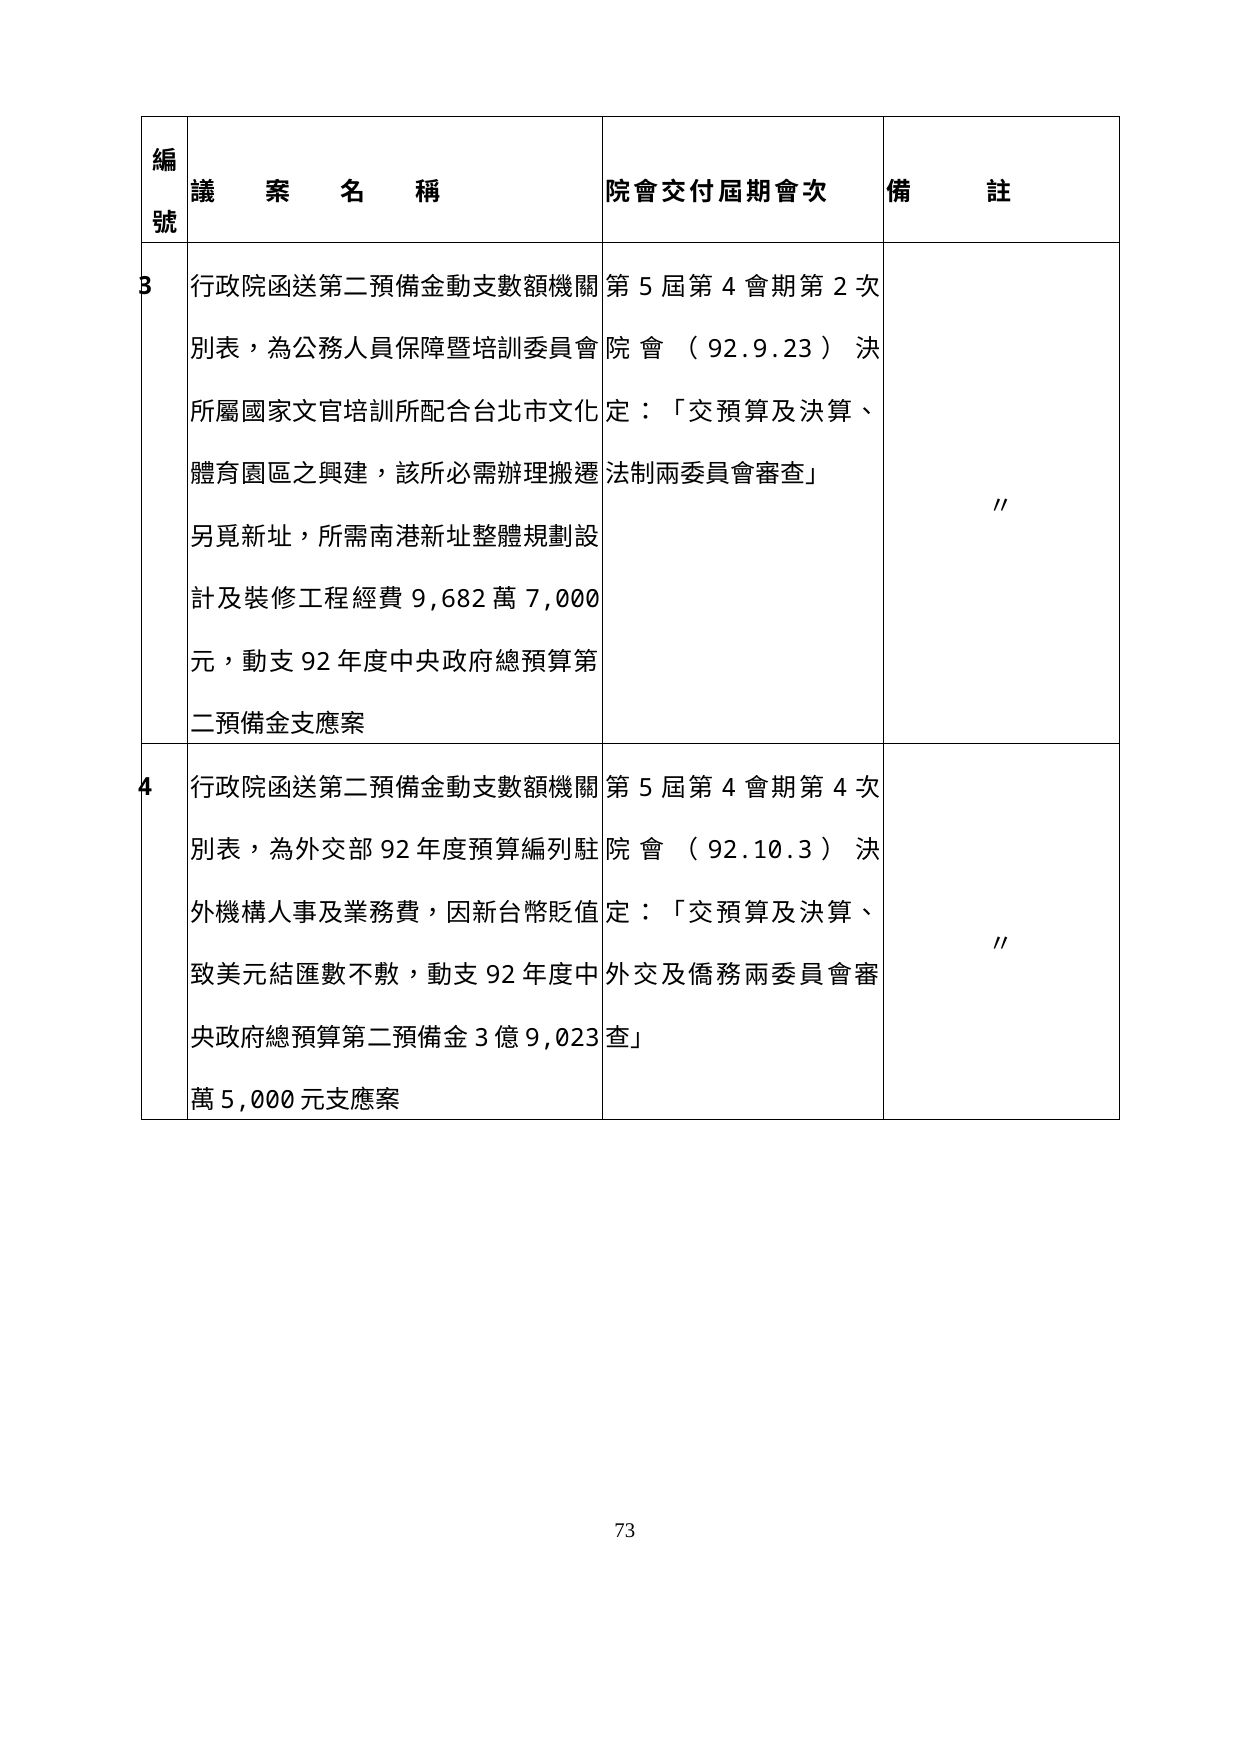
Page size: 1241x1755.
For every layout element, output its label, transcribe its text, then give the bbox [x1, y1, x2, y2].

table_cell [142, 243, 187, 743]
table_header 編號 [142, 117, 187, 242]
table_cell 第5屆第4會期第2次院會（92.9.23）決定：「交預算及決算、法制兩委員會審查」 [603, 243, 883, 743]
table_cell 行政院函送第二預備金動支數額機關別表，為公務人員保障暨培訓委員會所屬國家文官培訓所配合台北市文化體育園區之興建，該所必需辦理搬遷另覓新址，所需南港新址整體規劃設計及裝修工程經費9,682萬7,000元，動支92年度中央政府總預算第二預備金支應案 [188, 243, 602, 743]
table_cell 〃 [884, 243, 1119, 743]
table_header 備 註 [884, 117, 1119, 242]
table_header 議 案 名 稱 [188, 117, 602, 242]
table_header 院會交付屆期會次 [603, 117, 883, 242]
table_cell 行政院函送第二預備金動支數額機關別表，為外交部92年度預算編列駐外機構人事及業務費，因新台幣貶值致美元結匯數不敷，動支92年度中央政府總預算第二預備金3億9,023萬5,000元支應案 [188, 744, 602, 1119]
table_cell [142, 744, 187, 1119]
table_cell 〃 [884, 744, 1119, 1119]
table_cell 第5屆第4會期第4次院會（92.10.3）決定：「交預算及決算、外交及僑務兩委員會審查」 [603, 744, 883, 1119]
